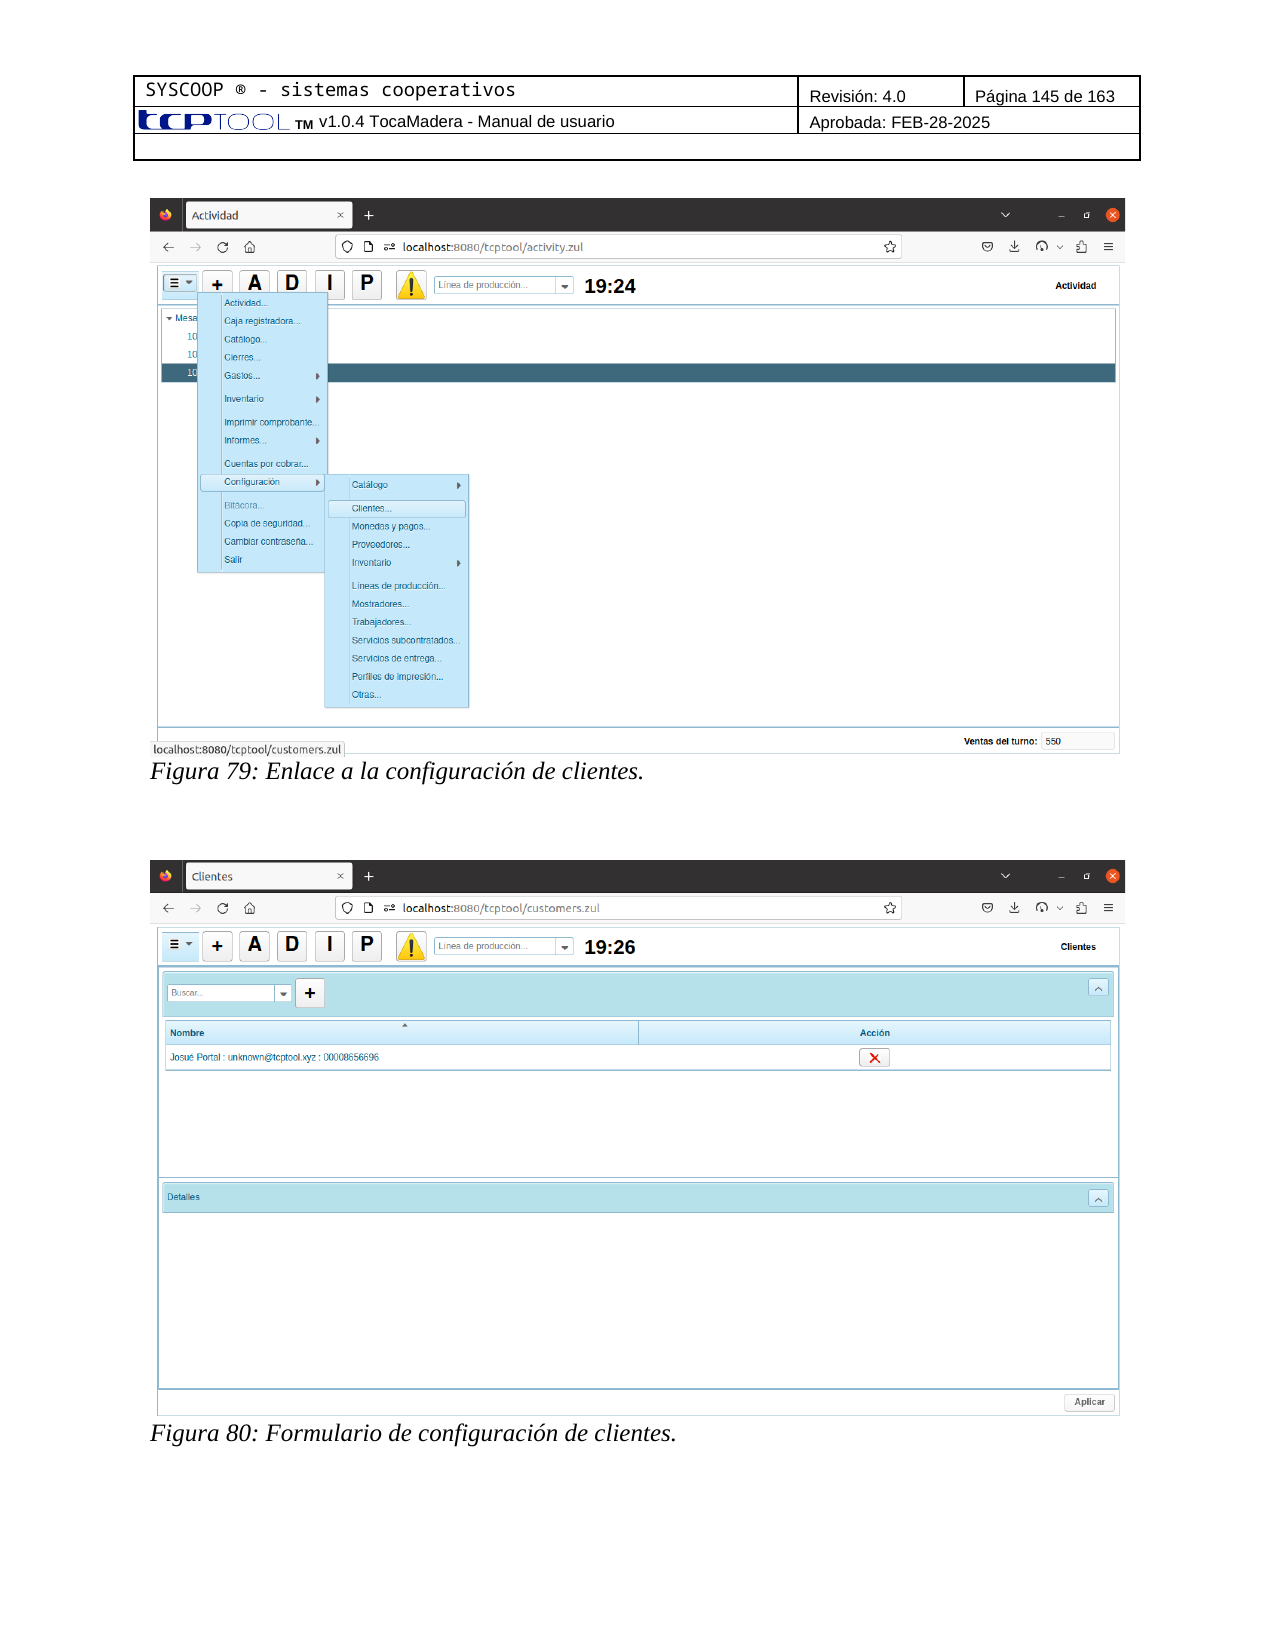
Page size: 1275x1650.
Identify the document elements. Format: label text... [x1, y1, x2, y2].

picture [150, 860, 1125, 1419]
picture [150, 198, 1125, 757]
text Figura 80: Formulario de configuración de clientes. [150, 1419, 1125, 1447]
picture [138, 110, 290, 130]
text Figura 79: Enlace a la configuración de clientes. [150, 757, 1125, 785]
